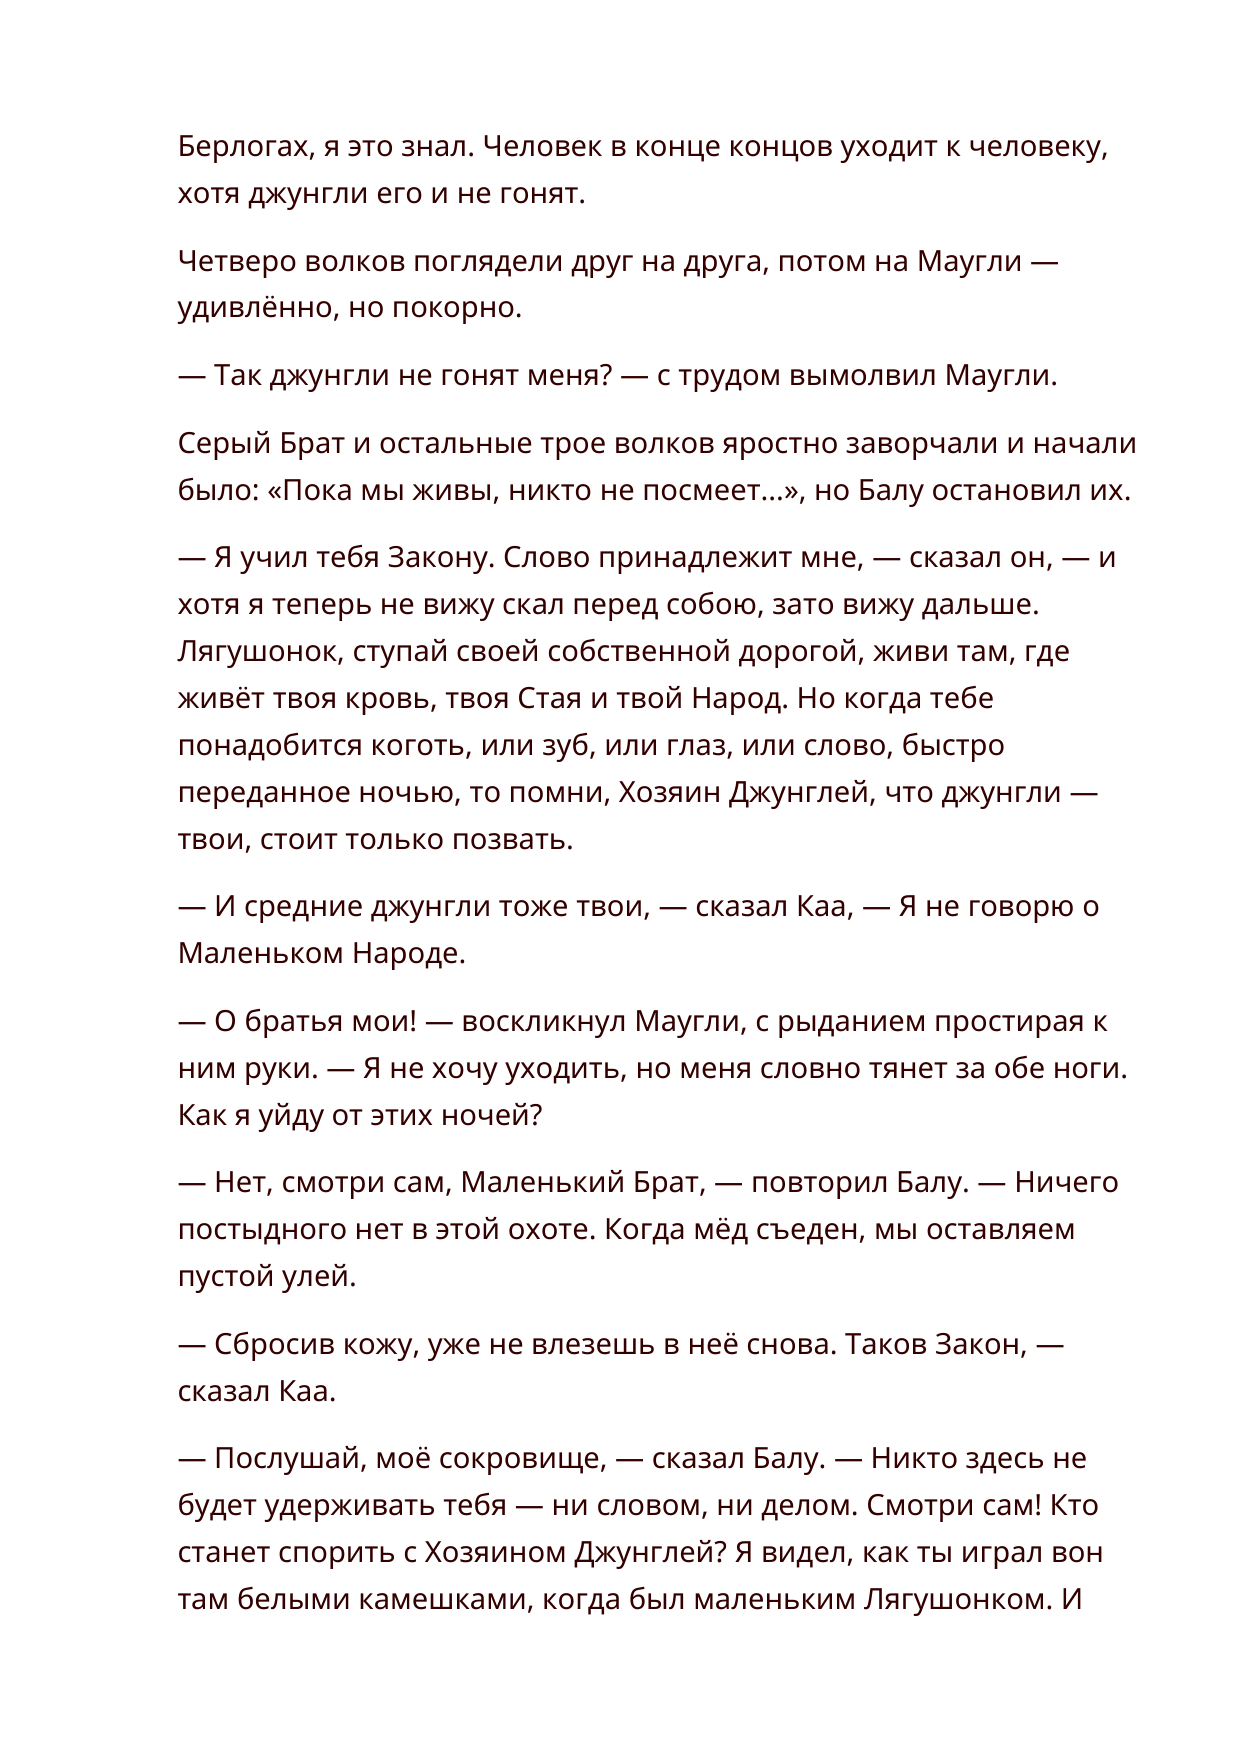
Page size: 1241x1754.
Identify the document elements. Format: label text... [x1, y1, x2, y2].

text — Послушай, моё сокровище, — сказал Балу. — Никто здесь не будет удерживать тебя — ни словом, ни делом. Смотри сам! Кто станет спорить с Хозяином Джунглей? Я видел, как ты играл вон там белыми камешками, когда был маленьким Лягушонком. И [177, 1431, 1152, 1618]
text — И средние джунгли тоже твои, — сказал Каа, — Я не говорю о Маленьком Народе. [177, 878, 1152, 972]
text Серый Брат и остальные трое волков яростно заворчали и начали было: «Пока мы живы, никто не посмеет...», но Балу остановил их. [177, 415, 1152, 509]
text — О братья мои! — воскликнул Маугли, с рыданием простирая к ним руки. — Я не хочу уходить, но меня словно тянет за обе ноги. Как я уйду от этих ночей? [177, 993, 1152, 1134]
text Берлогах, я это знал. Человек в конце концов уходит к человеку, хотя джунгли его и не гонят. [177, 118, 1152, 212]
text — Я учил тебя Закону. Слово принадлежит мне, — сказал он, — и хотя я теперь не вижу скал перед собою, зато вижу дальше. Лягушонок, ступай своей собственной дорогой, живи там, где живёт твоя кровь, твоя Стая и твой Народ. Но когда тебе понадобится коготь, или зуб, или глаз, или слово, быстро переданное ночью, то помни, Хозяин Джунглей, что джунгли — твои, стоит только позвать. [177, 529, 1152, 858]
text — Так джунгли не гонят меня? — с трудом вымолвил Маугли. [177, 347, 1152, 394]
text — Нет, смотри сам, Маленький Брат, — повторил Балу. — Ничего постыдного нет в этой охоте. Когда мёд съеден, мы оставляем пустой улей. [177, 1154, 1152, 1295]
text — Сбросив кожу, уже не влезешь в неё снова. Таков Закон, — сказал Каа. [177, 1316, 1152, 1410]
text Четверо волков поглядели друг на друга, потом на Маугли — удивлённо, но покорно. [177, 233, 1152, 326]
